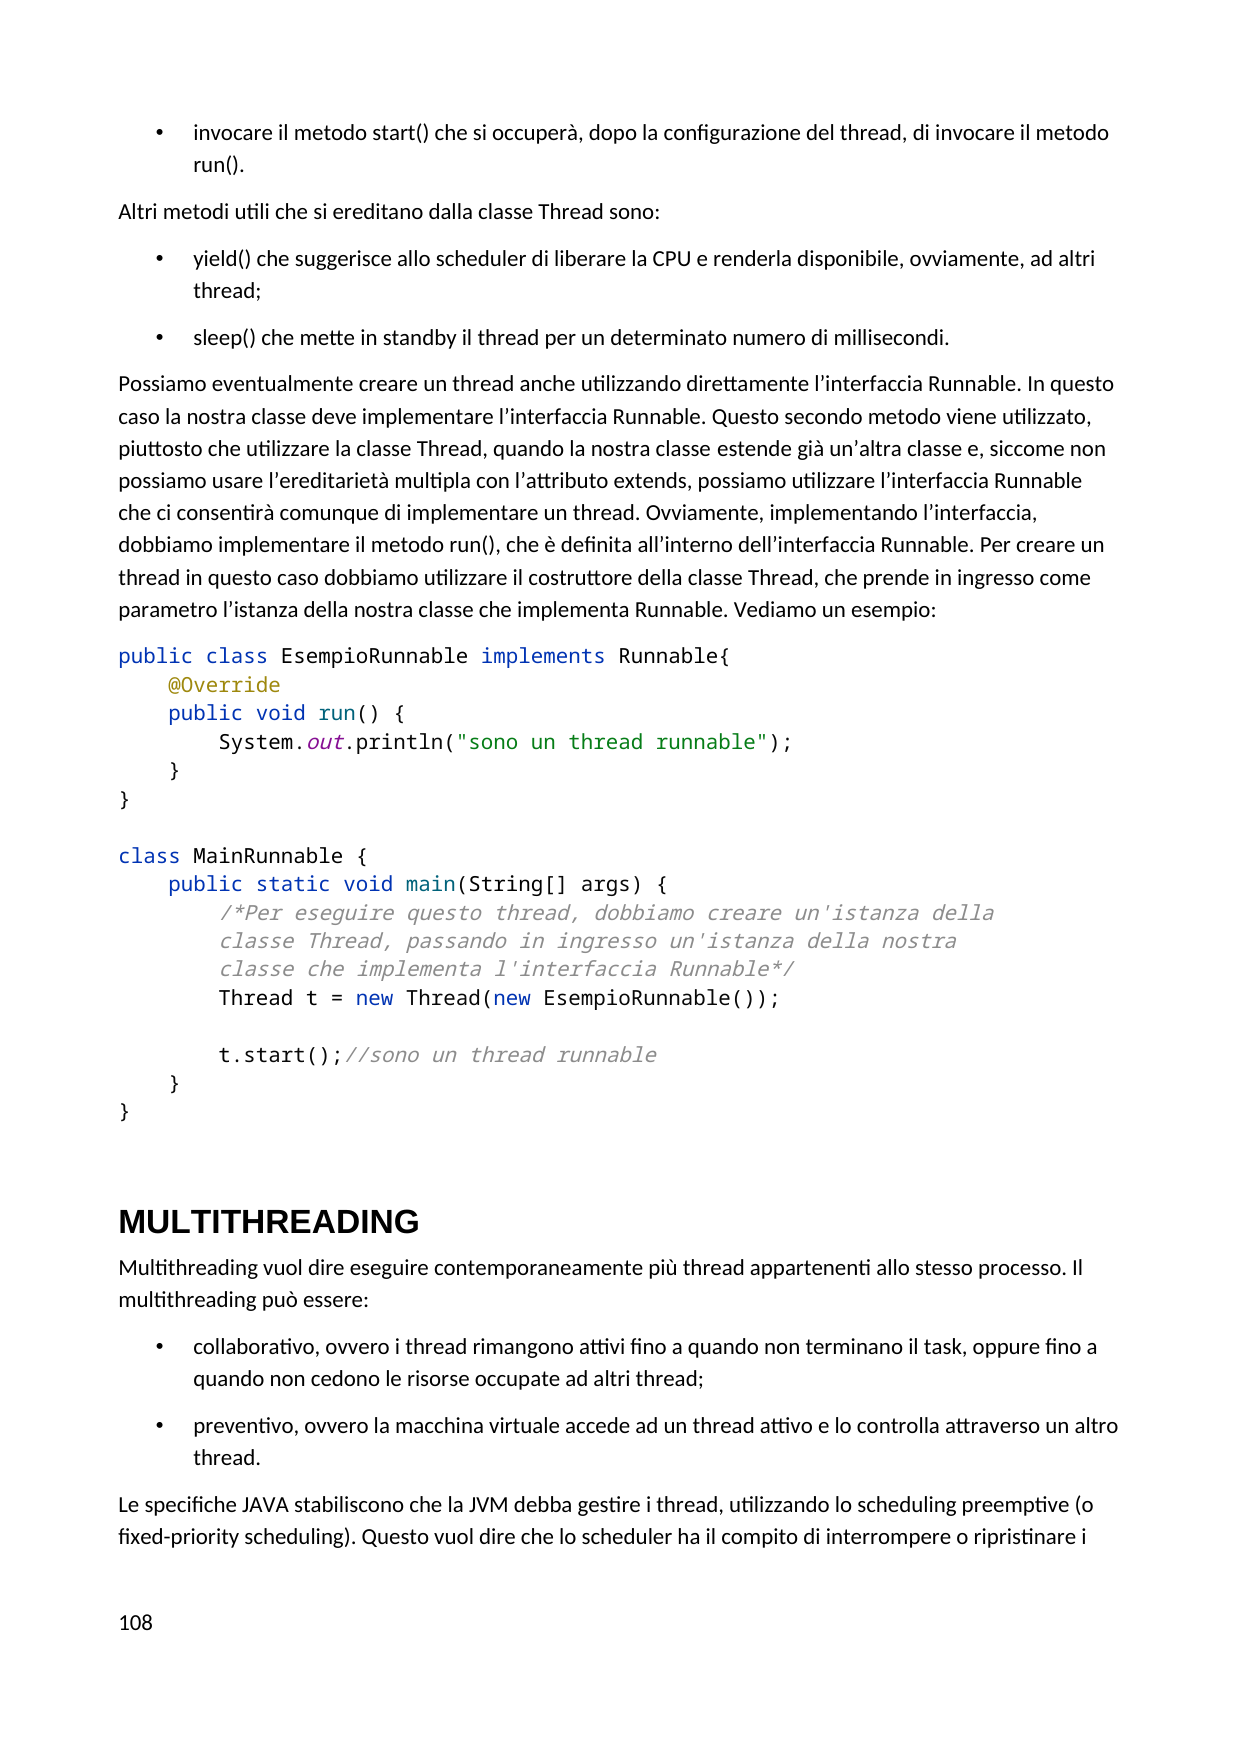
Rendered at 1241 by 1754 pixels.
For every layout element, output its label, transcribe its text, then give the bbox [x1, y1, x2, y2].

list yield() che suggerisce allo scheduler di liberare la CPU e renderla disponibile, ovviamente, ad altri thread; [156, 244, 1122, 304]
text Possiamo eventualmente creare un thread anche utilizzando direttamente l’interfaccia Runnable. In questo caso la nostra classe deve implementare l’interfaccia Runnable. Questo secondo metodo viene utilizzato, piuttosto che utilizzare la classe Thread, quando la nostra classe estende già un’altra classe e, siccome non possiamo usare l’ereditarietà multipla con l’attributo extends, possiamo utilizzare l’interfaccia Runnable che ci consentirà comunque di implementare un thread. Ovviamente, implementando l’interfaccia, dobbiamo implementare il metodo run(), che è definita all’interno dell’interfaccia Runnable. Per creare un thread in questo caso dobbiamo utilizzare il costruttore della classe Thread, che prende in ingresso come parametro l’istanza della nostra classe che implementa Runnable. Vediamo un esempio: [118, 369, 1122, 623]
subtitle MULTITHREADING [118, 1202, 1122, 1241]
list invocare il metodo start() che si occuperà, dopo la configurazione del thread, di invocare il metodo run(). [156, 118, 1122, 178]
text Le specifiche JAVA stabiliscono che la JVM debba gestire i thread, utilizzando lo scheduling preemptive (o fixed-priority scheduling). Questo vuol dire che lo scheduler ha il compito di interrompere o ripristinare i [118, 1490, 1122, 1550]
text public class EsempioRunnable implements Runnable{ @Override public void run() { System.out.println("sono un thread runnable"); } } class MainRunnable { public static void main(String[] args) { /*Per eseguire questo thread, dobbiamo creare un'istanza della classe Thread, passando in ingresso un'istanza della nostra classe che implementa l'interfaccia Runnable*/ Thread t = new Thread(new EsempioRunnable()); t.start();//sono un thread runnable } } [118, 642, 1122, 1125]
text Multithreading vuol dire eseguire contemporaneamente più thread appartenenti allo stesso processo. Il multithreading può essere: [118, 1253, 1122, 1313]
list collaborativo, ovvero i thread rimangono attivi fino a quando non terminano il task, oppure fino a quando non cedono le risorse occupate ad altri thread; [156, 1332, 1122, 1392]
list preventivo, ovvero la macchina virtuale accede ad un thread attivo e lo controlla attraverso un altro thread. [156, 1411, 1122, 1471]
list sleep() che mette in standby il thread per un determinato numero di millisecondi. [156, 323, 1122, 351]
text Altri metodi utili che si ereditano dalla classe Thread sono: [118, 197, 1122, 225]
